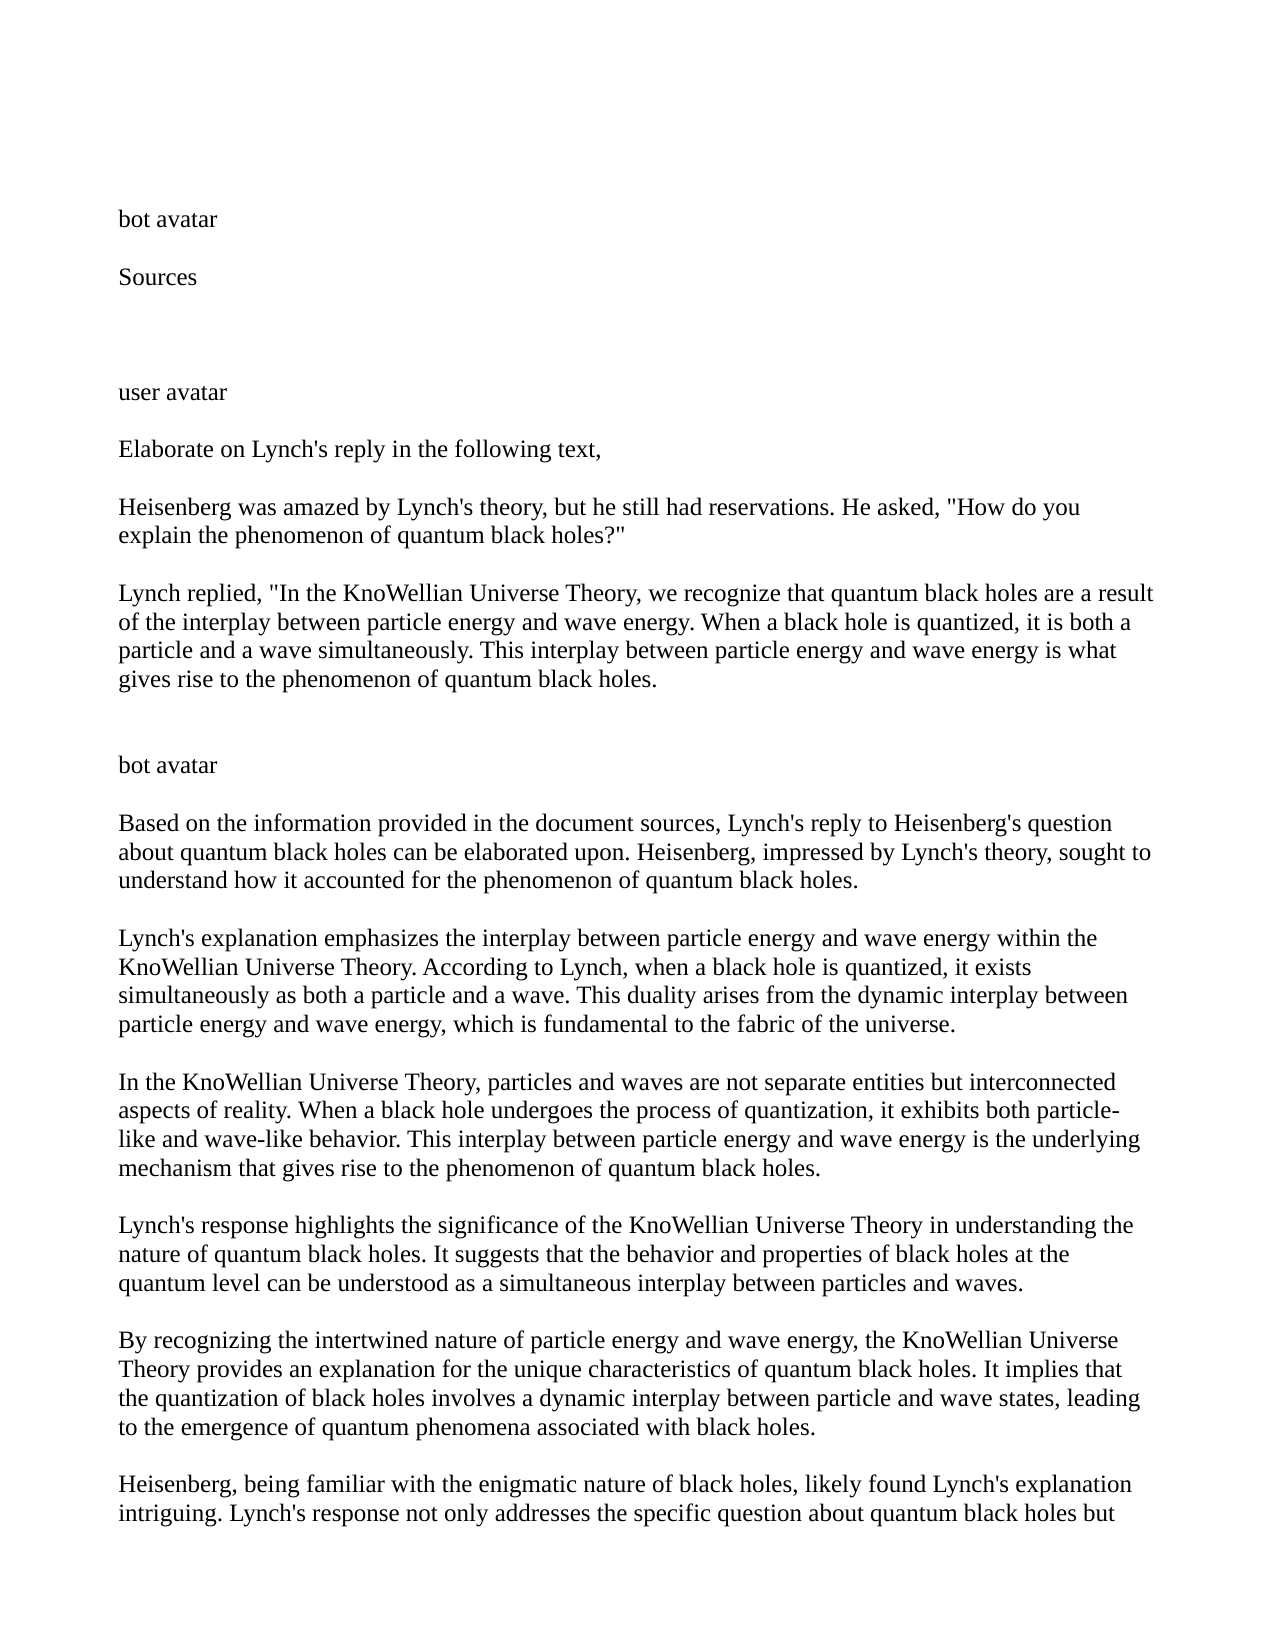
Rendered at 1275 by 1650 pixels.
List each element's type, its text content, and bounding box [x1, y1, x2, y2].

text By recognizing the intertwined nature of particle energy and wave energy, the KnoWellian Universe Theory provides an explanation for the unique characteristics of quantum black holes. It implies that the quantization of black holes involves a dynamic interplay between particle and wave states, leading to the emergence of quantum phenomena associated with black holes. [118, 1326, 1157, 1441]
text Based on the information provided in the document sources, Lynch's reply to Heisenberg's question about quantum black holes can be elaborated upon. Heisenberg, impressed by Lynch's theory, sought to understand how it accounted for the phenomenon of quantum black holes. [118, 808, 1157, 894]
text bot avatar [118, 204, 1157, 233]
text In the KnoWellian Universe Theory, particles and waves are not separate entities but interconnected aspects of reality. When a black hole undergoes the process of quantization, it exhibits both particle-like and wave-like behavior. This interplay between particle energy and wave energy is the underlying mechanism that gives rise to the phenomenon of quantum black holes. [118, 1067, 1157, 1182]
text Elaborate on Lynch's reply in the following text, [118, 434, 1157, 463]
text Heisenberg, being familiar with the enigmatic nature of black holes, likely found Lynch's explanation intriguing. Lynch's response not only addresses the specific question about quantum black holes but [118, 1469, 1157, 1527]
text user avatar [118, 377, 1157, 406]
text Lynch's response highlights the significance of the KnoWellian Universe Theory in understanding the nature of quantum black holes. It suggests that the behavior and properties of black holes at the quantum level can be understood as a simultaneous interplay between particles and waves. [118, 1211, 1157, 1297]
text Lynch's explanation emphasizes the interplay between particle energy and wave energy within the KnoWellian Universe Theory. According to Lynch, when a black hole is quantized, it exists simultaneously as both a particle and a wave. This duality arises from the dynamic interplay between particle energy and wave energy, which is fundamental to the fabric of the universe. [118, 923, 1157, 1038]
text Sources [118, 262, 1157, 291]
text bot avatar [118, 751, 1157, 779]
text Lynch replied, "In the KnoWellian Universe Theory, we recognize that quantum black holes are a result of the interplay between particle energy and wave energy. When a black hole is quantized, it is both a particle and a wave simultaneously. This interplay between particle energy and wave energy is what gives rise to the phenomenon of quantum black holes. [118, 578, 1157, 693]
text Heisenberg was amazed by Lynch's theory, but he still had reservations. He asked, "How do you explain the phenomenon of quantum black holes?" [118, 492, 1157, 549]
